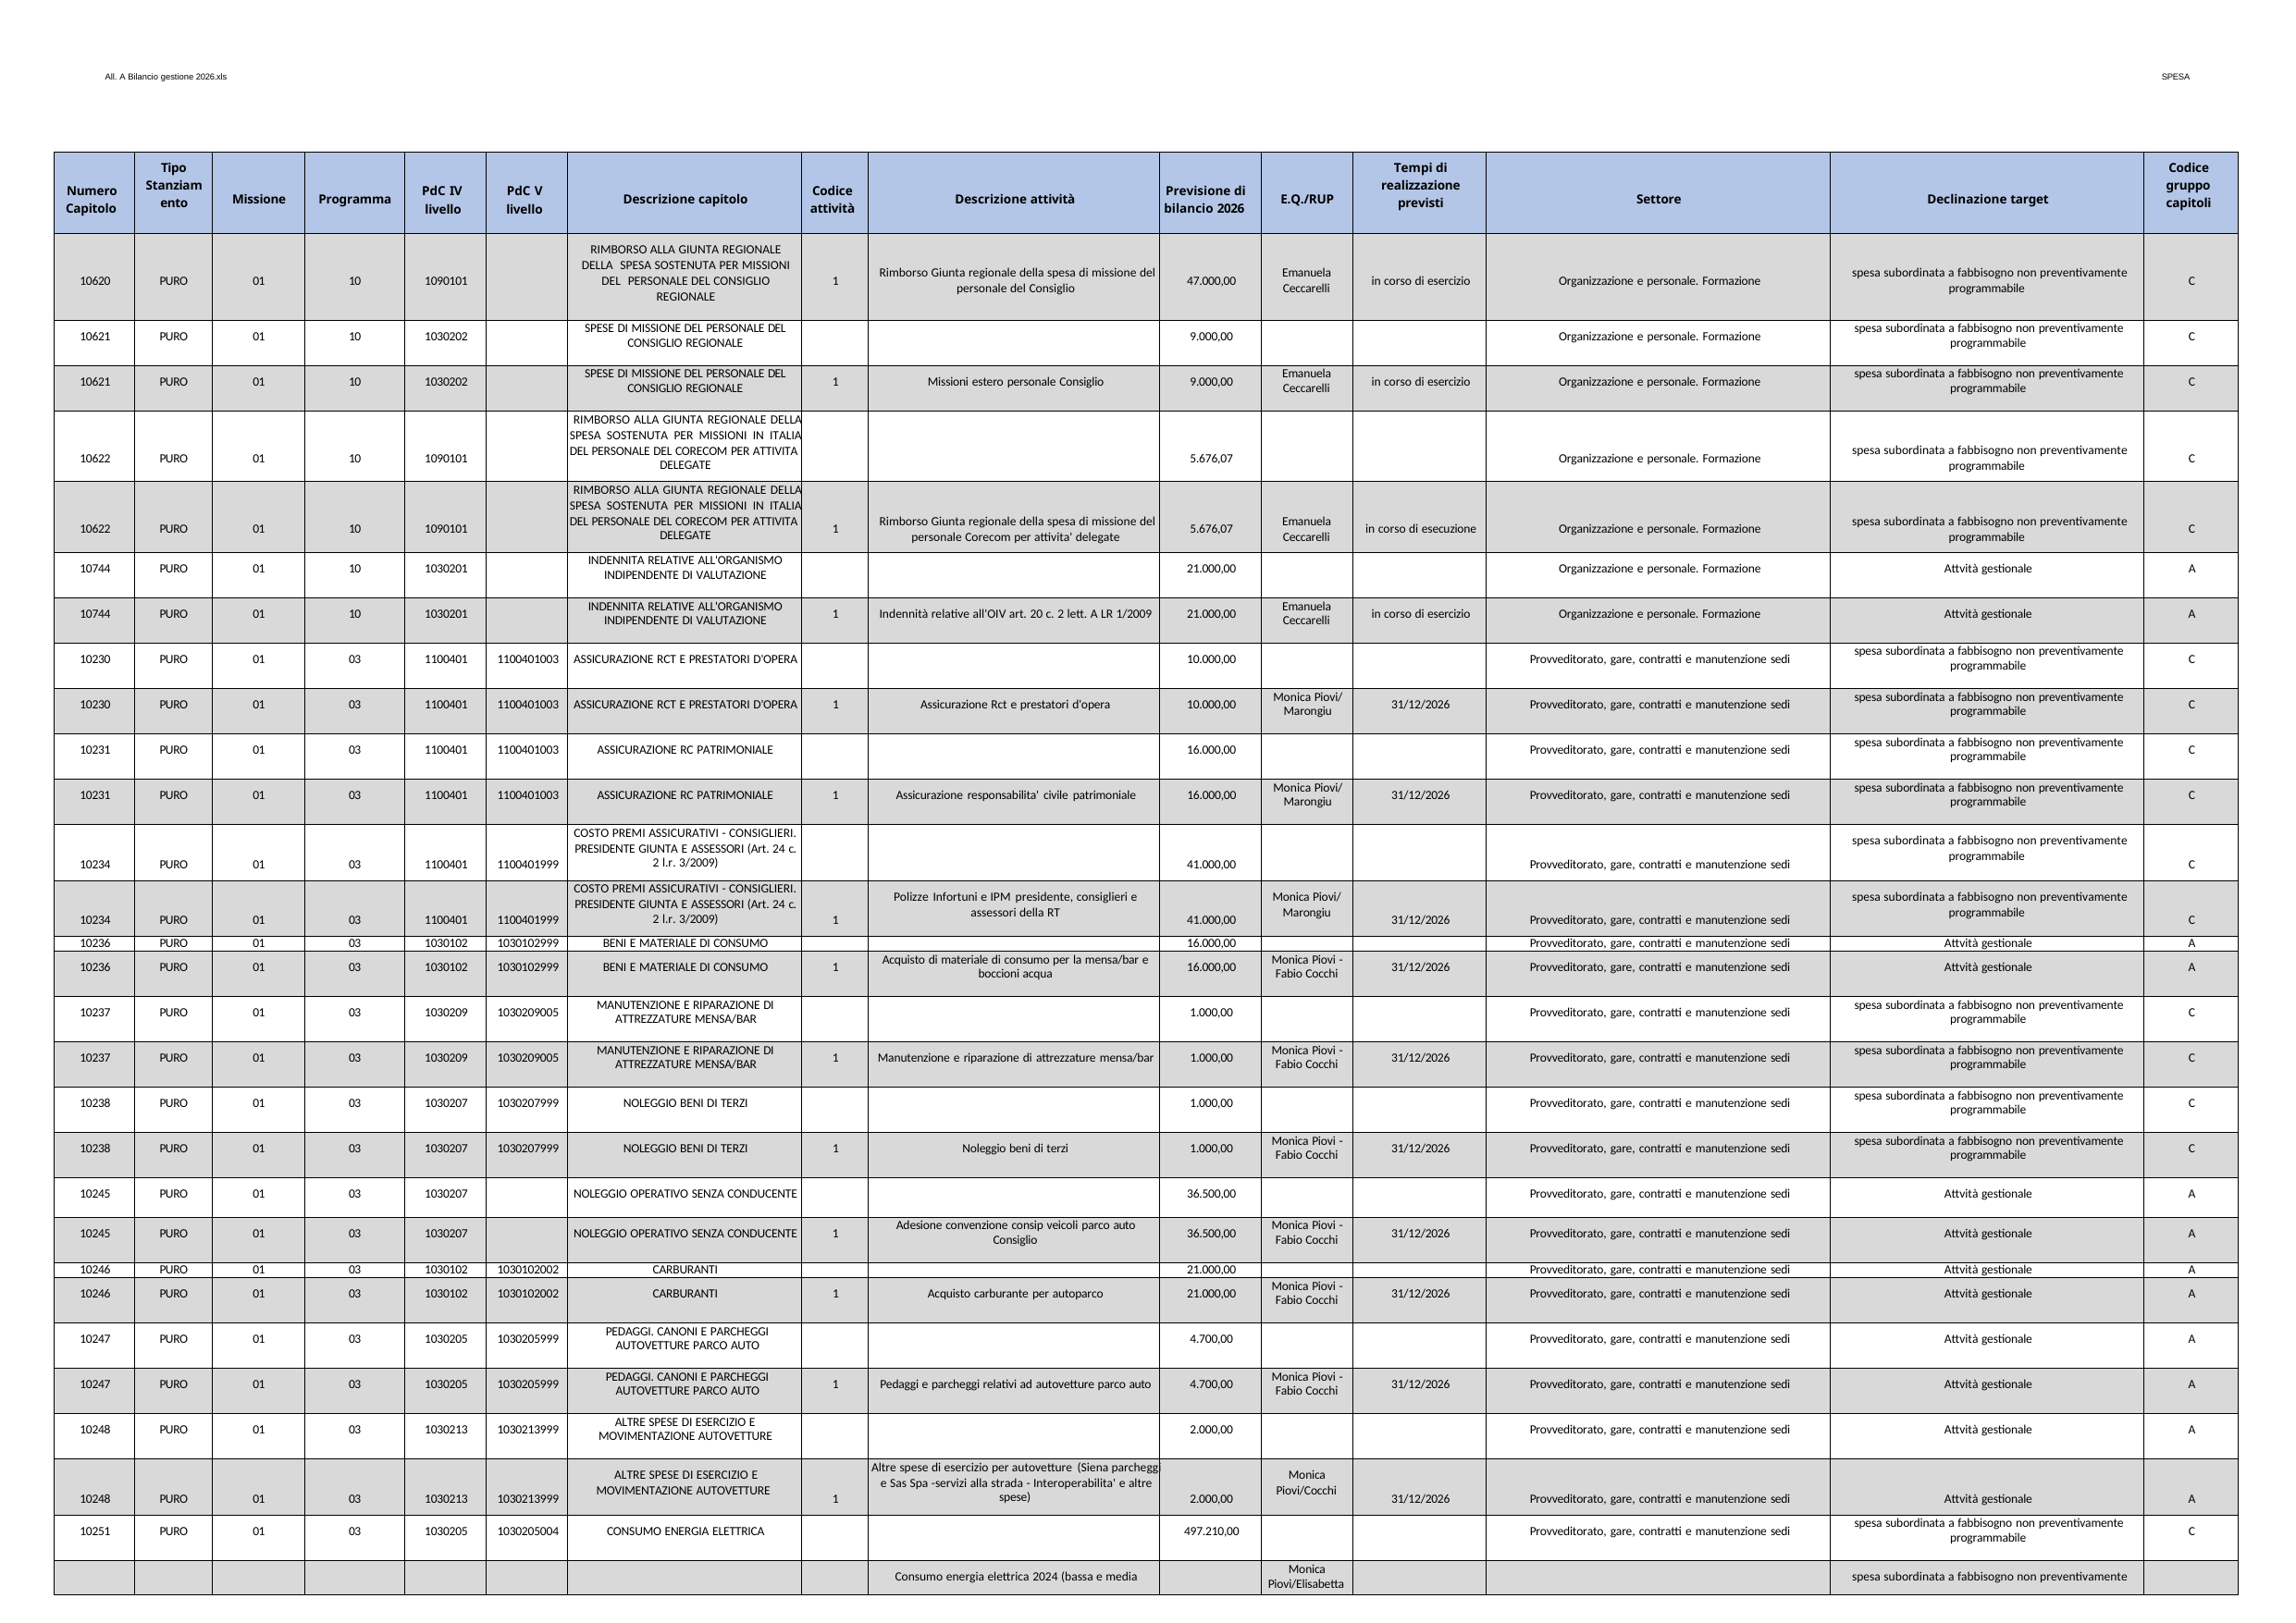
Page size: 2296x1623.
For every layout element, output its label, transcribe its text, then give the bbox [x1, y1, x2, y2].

table_cell in corso di esercizio [1353, 598, 1486, 643]
table_cell [869, 825, 1159, 880]
table_cell spesa subordinata a fabbisogno non preventivamente programmabile [1831, 881, 2143, 936]
table_cell Organizzazione e personale. Formazione [1487, 234, 1830, 320]
table_cell 21.000,00 [1160, 553, 1261, 597]
table_cell [1262, 825, 1352, 880]
table_cell PURO [135, 598, 212, 643]
table_cell ASSICURAZIONE RCT E PRESTATORI D'OPERA [568, 644, 801, 688]
table_cell 1030102 [405, 1263, 486, 1277]
table_cell 16.000,00 [1160, 780, 1261, 824]
table_cell Emanuela Ceccarelli [1262, 598, 1352, 643]
table_cell [802, 937, 868, 951]
table_cell [802, 734, 868, 779]
table_cell Emanuela Ceccarelli [1262, 234, 1352, 320]
table_cell 1100401999 [487, 881, 567, 936]
table_cell 03 [305, 734, 404, 779]
table_cell Attvità gestionale [1831, 1218, 2143, 1262]
table_cell Altre spese di esercizio per autovetture (Siena parcheggi e Sas Spa -servizi alla strada - Interoperabilita' e altre spese) [869, 1459, 1159, 1515]
table_cell PURO [135, 1218, 212, 1262]
table_cell [1262, 1516, 1352, 1560]
table_cell PURO [135, 1278, 212, 1322]
table_cell 10 [305, 412, 404, 481]
table_cell CARBURANTI [568, 1263, 801, 1277]
table_cell 10247 [55, 1369, 134, 1413]
table_cell 1090101 [405, 412, 486, 481]
table_cell [1160, 1561, 1261, 1594]
table_cell Attvità gestionale [1831, 1323, 2143, 1368]
table_cell C [2144, 644, 2238, 688]
table_cell 03 [305, 1178, 404, 1217]
table_cell PURO [135, 553, 212, 597]
table_cell 01 [213, 734, 304, 779]
table_cell [487, 1561, 567, 1594]
table_cell [869, 1263, 1159, 1277]
table_cell Provveditorato, gare, contratti e manutenzione sedi [1487, 734, 1830, 779]
table_cell A [2144, 598, 2238, 643]
table_cell 03 [305, 997, 404, 1041]
table_cell 16.000,00 [1160, 952, 1261, 996]
table_cell 9.000,00 [1160, 321, 1261, 365]
table_cell 1 [802, 1218, 868, 1262]
table_cell Monica Piovi - Fabio Cocchi [1262, 1278, 1352, 1322]
table_cell A [2144, 1278, 2238, 1322]
table_cell C [2144, 734, 2238, 779]
table_cell [869, 937, 1159, 951]
table_cell 1030207 [405, 1178, 486, 1217]
table_cell spesa subordinata a fabbisogno non preventivamente programmabile [1831, 997, 2143, 1041]
table_cell [1353, 644, 1486, 688]
table_cell [487, 598, 567, 643]
table_cell [802, 1323, 868, 1368]
table_cell [802, 1088, 868, 1132]
table_cell Attvità gestionale [1831, 1178, 2143, 1217]
table_cell 1030202 [405, 366, 486, 411]
table_cell [869, 1088, 1159, 1132]
table_cell [1353, 997, 1486, 1041]
table_cell 10620 [55, 234, 134, 320]
table_cell 03 [305, 1369, 404, 1413]
table_cell [1353, 1263, 1486, 1277]
table_cell 5.676,07 [1160, 482, 1261, 552]
table_cell 21.000,00 [1160, 1263, 1261, 1277]
table_cell [1262, 1088, 1352, 1132]
table_cell Rimborso Giunta regionale della spesa di missione del personale Corecom per attivita' delegate [869, 482, 1159, 552]
table_cell [55, 1561, 134, 1594]
table_cell 36.500,00 [1160, 1218, 1261, 1262]
table_cell spesa subordinata a fabbisogno non preventivamente programmabile [1831, 1088, 2143, 1132]
table_cell spesa subordinata a fabbisogno non preventivamente programmabile [1831, 321, 2143, 365]
table_cell Provveditorato, gare, contratti e manutenzione sedi [1487, 1088, 1830, 1132]
table_cell [1353, 1516, 1486, 1560]
table_cell C [2144, 234, 2238, 320]
table_cell Manutenzione e riparazione di attrezzature mensa/bar [869, 1042, 1159, 1087]
table_cell 1100401 [405, 734, 486, 779]
table_cell [1262, 937, 1352, 951]
table_header Programma [305, 153, 404, 233]
table_cell Attvità gestionale [1831, 553, 2143, 597]
table_cell 10 [305, 366, 404, 411]
table_cell Monica Piovi/ Marongiu [1262, 881, 1352, 936]
table_cell A [2144, 1178, 2238, 1217]
table_cell 10230 [55, 644, 134, 688]
table_cell 1 [802, 1278, 868, 1322]
table_cell Organizzazione e personale. Formazione [1487, 553, 1830, 597]
table_cell 21.000,00 [1160, 1278, 1261, 1322]
table_cell Polizze Infortuni e IPM presidente, consiglieri e assessori della RT [869, 881, 1159, 936]
table_cell 01 [213, 412, 304, 481]
table_cell 41.000,00 [1160, 881, 1261, 936]
table_cell 1030201 [405, 553, 486, 597]
table_cell [869, 412, 1159, 481]
table_cell Emanuela Ceccarelli [1262, 366, 1352, 411]
table_cell Provveditorato, gare, contratti e manutenzione sedi [1487, 1263, 1830, 1277]
table_cell 10248 [55, 1459, 134, 1515]
table_cell 1030207 [405, 1088, 486, 1132]
table_cell PURO [135, 1042, 212, 1087]
table_cell PURO [135, 321, 212, 365]
table_cell 1100401003 [487, 644, 567, 688]
table_cell PURO [135, 412, 212, 481]
table_cell [869, 997, 1159, 1041]
table_cell 10 [305, 321, 404, 365]
table_cell COSTO PREMI ASSICURATIVI - CONSIGLIERI. PRESIDENTE GIUNTA E ASSESSORI (Art. 24 c. 2 l.r. 3/2009) [568, 825, 801, 880]
table_cell 1100401 [405, 881, 486, 936]
table_cell 01 [213, 1414, 304, 1458]
table_cell 10 [305, 598, 404, 643]
table_cell C [2144, 482, 2238, 552]
table_cell Acquisto di materiale di consumo per la mensa/bar e boccioni acqua [869, 952, 1159, 996]
table_cell 01 [213, 598, 304, 643]
table_cell [802, 997, 868, 1041]
table_cell 1 [802, 1133, 868, 1177]
table_cell 1030205999 [487, 1323, 567, 1368]
table_cell spesa subordinata a fabbisogno non preventivamente programmabile [1831, 482, 2143, 552]
table_cell 01 [213, 1088, 304, 1132]
table_header Declinazione target [1831, 153, 2143, 233]
table_cell RIMBORSO ALLA GIUNTA REGIONALE DELLA SPESA SOSTENUTA PER MISSIONI IN ITALIA DEL PERSONALE DEL CORECOM PER ATTIVITA DELEGATE [568, 412, 801, 481]
table_cell 03 [305, 881, 404, 936]
table_cell [1262, 1323, 1352, 1368]
table_cell spesa subordinata a fabbisogno non preventivamente programmabile [1831, 1042, 2143, 1087]
table_cell 10 [305, 482, 404, 552]
table_cell PURO [135, 1459, 212, 1515]
table_cell [802, 1516, 868, 1560]
table_cell Attvità gestionale [1831, 952, 2143, 996]
table_cell 1030209005 [487, 1042, 567, 1087]
table_cell [1353, 734, 1486, 779]
table_cell in corso di esercizio [1353, 234, 1486, 320]
table_cell 03 [305, 1133, 404, 1177]
table_cell spesa subordinata a fabbisogno non preventivamente programmabile [1831, 780, 2143, 824]
table_cell 1100401 [405, 780, 486, 824]
table_cell Provveditorato, gare, contratti e manutenzione sedi [1487, 1278, 1830, 1322]
table_cell 03 [305, 780, 404, 824]
table_cell C [2144, 780, 2238, 824]
table_cell spesa subordinata a fabbisogno non preventivamente programmabile [1831, 734, 2143, 779]
table_header Codice gruppo capitoli [2144, 153, 2238, 233]
table_cell 01 [213, 321, 304, 365]
table_cell [869, 321, 1159, 365]
table_cell 1 [802, 1369, 868, 1413]
table_cell 2.000,00 [1160, 1459, 1261, 1515]
table_header Descrizione capitolo [568, 153, 801, 233]
table_cell 4.700,00 [1160, 1323, 1261, 1368]
table_cell Organizzazione e personale. Formazione [1487, 482, 1830, 552]
table_cell Organizzazione e personale. Formazione [1487, 321, 1830, 365]
table_cell 10621 [55, 321, 134, 365]
table_cell PURO [135, 234, 212, 320]
table_cell 36.500,00 [1160, 1178, 1261, 1217]
table_cell 10236 [55, 952, 134, 996]
table_cell A [2144, 1459, 2238, 1515]
table_cell 4.700,00 [1160, 1369, 1261, 1413]
table_cell 03 [305, 1218, 404, 1262]
table_cell spesa subordinata a fabbisogno non preventivamente programmabile [1831, 1133, 2143, 1177]
table_cell 10231 [55, 734, 134, 779]
table_cell spesa subordinata a fabbisogno non preventivamente programmabile [1831, 644, 2143, 688]
table_cell [1262, 997, 1352, 1041]
table_cell COSTO PREMI ASSICURATIVI - CONSIGLIERI. PRESIDENTE GIUNTA E ASSESSORI (Art. 24 c. 2 l.r. 3/2009) [568, 881, 801, 936]
table_cell Provveditorato, gare, contratti e manutenzione sedi [1487, 689, 1830, 733]
table_cell 1030102002 [487, 1263, 567, 1277]
table_cell 1030205004 [487, 1516, 567, 1560]
table_cell A [2144, 952, 2238, 996]
table_cell 01 [213, 1323, 304, 1368]
table_cell Organizzazione e personale. Formazione [1487, 412, 1830, 481]
table_cell 01 [213, 1042, 304, 1087]
table_cell Provveditorato, gare, contratti e manutenzione sedi [1487, 1042, 1830, 1087]
table_cell 2.000,00 [1160, 1414, 1261, 1458]
table_cell Attvità gestionale [1831, 1459, 2143, 1515]
table_header PdC V livello [487, 153, 567, 233]
table_cell ASSICURAZIONE RCT E PRESTATORI D'OPERA [568, 689, 801, 733]
table_cell 01 [213, 937, 304, 951]
table_cell Monica Piovi - Fabio Cocchi [1262, 1133, 1352, 1177]
table_cell C [2144, 1088, 2238, 1132]
table_cell 1 [802, 598, 868, 643]
table_cell 1030102 [405, 937, 486, 951]
table_cell A [2144, 937, 2238, 951]
table_cell 1030209 [405, 997, 486, 1041]
table_cell 10.000,00 [1160, 644, 1261, 688]
table_cell 1100401003 [487, 780, 567, 824]
table_cell Attvità gestionale [1831, 1278, 2143, 1322]
table_cell 1.000,00 [1160, 1042, 1261, 1087]
table_cell 1.000,00 [1160, 1088, 1261, 1132]
table_cell A [2144, 1218, 2238, 1262]
table_cell [1353, 1323, 1486, 1368]
table_cell [487, 482, 567, 552]
table_cell 01 [213, 1278, 304, 1322]
table_cell [487, 1218, 567, 1262]
table_cell 01 [213, 366, 304, 411]
table_cell 03 [305, 1088, 404, 1132]
table_cell Attvità gestionale [1831, 598, 2143, 643]
table_cell Monica Piovi - Fabio Cocchi [1262, 1218, 1352, 1262]
table_cell [802, 644, 868, 688]
table_cell 10 [305, 234, 404, 320]
table_cell 1030102002 [487, 1278, 567, 1322]
table_cell Monica Piovi/Cocchi [1262, 1459, 1352, 1515]
table_cell Provveditorato, gare, contratti e manutenzione sedi [1487, 997, 1830, 1041]
table_cell 01 [213, 1369, 304, 1413]
table_cell 16.000,00 [1160, 937, 1261, 951]
table_cell Provveditorato, gare, contratti e manutenzione sedi [1487, 937, 1830, 951]
table_cell 10 [305, 553, 404, 597]
table_cell 01 [213, 234, 304, 320]
table_cell Provveditorato, gare, contratti e manutenzione sedi [1487, 952, 1830, 996]
table_cell Monica Piovi - Fabio Cocchi [1262, 952, 1352, 996]
table_cell 1 [802, 689, 868, 733]
table_cell [1262, 734, 1352, 779]
table_cell 31/12/2026 [1353, 1042, 1486, 1087]
table_cell NOLEGGIO OPERATIVO SENZA CONDUCENTE [568, 1218, 801, 1262]
table_cell 03 [305, 825, 404, 880]
table_cell [869, 734, 1159, 779]
table_cell 1100401003 [487, 689, 567, 733]
table_cell 1090101 [405, 482, 486, 552]
table_cell 31/12/2026 [1353, 689, 1486, 733]
table_cell 01 [213, 482, 304, 552]
table_cell 1030207 [405, 1218, 486, 1262]
table_cell spesa subordinata a fabbisogno non preventivamente programmabile [1831, 825, 2143, 880]
table_cell [1353, 825, 1486, 880]
table_cell spesa subordinata a fabbisogno non preventivamente programmabile [1831, 689, 2143, 733]
table_cell Assicurazione Rct e prestatori d'opera [869, 689, 1159, 733]
table_cell 10230 [55, 689, 134, 733]
table_cell [1262, 321, 1352, 365]
table_cell Acquisto carburante per autoparco [869, 1278, 1159, 1322]
table_cell CONSUMO ENERGIA ELETTRICA [568, 1516, 801, 1560]
table_cell 1030213999 [487, 1459, 567, 1515]
table_cell 1030205999 [487, 1369, 567, 1413]
table_cell 1030102 [405, 952, 486, 996]
table_cell 10246 [55, 1263, 134, 1277]
table_cell 01 [213, 1133, 304, 1177]
table_cell 01 [213, 825, 304, 880]
table_cell [869, 644, 1159, 688]
table_cell NOLEGGIO BENI DI TERZI [568, 1133, 801, 1177]
table_cell Monica Piovi/ Marongiu [1262, 689, 1352, 733]
table_cell 47.000,00 [1160, 234, 1261, 320]
table_cell 41.000,00 [1160, 825, 1261, 880]
table_cell PURO [135, 997, 212, 1041]
table_cell ALTRE SPESE DI ESERCIZIO E MOVIMENTAZIONE AUTOVETTURE [568, 1459, 801, 1515]
table_cell Emanuela Ceccarelli [1262, 482, 1352, 552]
table_cell [1353, 1561, 1486, 1594]
table_cell [1353, 1178, 1486, 1217]
table_cell C [2144, 412, 2238, 481]
table_cell 10622 [55, 482, 134, 552]
table_cell PURO [135, 644, 212, 688]
table_cell 03 [305, 952, 404, 996]
table_cell 31/12/2026 [1353, 1369, 1486, 1413]
table_cell 1100401 [405, 644, 486, 688]
table_header Missione [213, 153, 304, 233]
table_cell Assicurazione responsabilita' civile patrimoniale [869, 780, 1159, 824]
table_cell [487, 553, 567, 597]
table_cell C [2144, 366, 2238, 411]
table_cell Attvità gestionale [1831, 937, 2143, 951]
table_cell ALTRE SPESE DI ESERCIZIO E MOVIMENTAZIONE AUTOVETTURE [568, 1414, 801, 1458]
table_cell Missioni estero personale Consiglio [869, 366, 1159, 411]
table_cell 10744 [55, 598, 134, 643]
table_cell [802, 412, 868, 481]
table_cell PURO [135, 881, 212, 936]
table_cell 10622 [55, 412, 134, 481]
table_cell Provveditorato, gare, contratti e manutenzione sedi [1487, 1323, 1830, 1368]
table_cell PURO [135, 1263, 212, 1277]
table_cell 01 [213, 1263, 304, 1277]
table_cell 10245 [55, 1178, 134, 1217]
table_cell 10237 [55, 1042, 134, 1087]
table_cell Attvità gestionale [1831, 1414, 2143, 1458]
table_cell 1 [802, 234, 868, 320]
table_cell [487, 234, 567, 320]
table_cell 1030207999 [487, 1133, 567, 1177]
table_cell Noleggio beni di terzi [869, 1133, 1159, 1177]
table_cell [802, 1178, 868, 1217]
table_cell PURO [135, 952, 212, 996]
table_cell [802, 1414, 868, 1458]
table_header E.Q./RUP [1262, 153, 1352, 233]
table_cell PURO [135, 366, 212, 411]
table_cell 01 [213, 780, 304, 824]
table_cell spesa subordinata a fabbisogno non preventivamente programmabile [1831, 234, 2143, 320]
table_cell C [2144, 997, 2238, 1041]
table_cell 03 [305, 1323, 404, 1368]
table_cell PEDAGGI. CANONI E PARCHEGGI AUTOVETTURE PARCO AUTO [568, 1369, 801, 1413]
table_cell NOLEGGIO BENI DI TERZI [568, 1088, 801, 1132]
table_cell 10246 [55, 1278, 134, 1322]
table_cell Provveditorato, gare, contratti e manutenzione sedi [1487, 1218, 1830, 1262]
table_cell A [2144, 1263, 2238, 1277]
table_cell PURO [135, 825, 212, 880]
table_cell [405, 1561, 486, 1594]
table_cell PURO [135, 734, 212, 779]
table_cell [135, 1561, 212, 1594]
table_cell PURO [135, 689, 212, 733]
table_cell Provveditorato, gare, contratti e manutenzione sedi [1487, 1369, 1830, 1413]
table_cell INDENNITA RELATIVE ALL'ORGANISMO INDIPENDENTE DI VALUTAZIONE [568, 598, 801, 643]
table_cell 03 [305, 689, 404, 733]
table_cell [802, 825, 868, 880]
table_cell MANUTENZIONE E RIPARAZIONE DI ATTREZZATURE MENSA/BAR [568, 997, 801, 1041]
table_cell 10247 [55, 1323, 134, 1368]
table_cell [1262, 644, 1352, 688]
table_cell 03 [305, 1263, 404, 1277]
table_cell 01 [213, 553, 304, 597]
table_cell Provveditorato, gare, contratti e manutenzione sedi [1487, 825, 1830, 880]
table_cell C [2144, 321, 2238, 365]
table_cell 10744 [55, 553, 134, 597]
table_cell 10238 [55, 1088, 134, 1132]
table_cell 10251 [55, 1516, 134, 1560]
table_cell Monica Piovi/ Marongiu [1262, 780, 1352, 824]
table_cell Organizzazione e personale. Formazione [1487, 366, 1830, 411]
table_cell 497.210,00 [1160, 1516, 1261, 1560]
table_cell [1353, 937, 1486, 951]
table_cell C [2144, 881, 2238, 936]
table_cell 31/12/2026 [1353, 1459, 1486, 1515]
table_cell 1030213 [405, 1414, 486, 1458]
table_cell [1262, 1178, 1352, 1217]
table_cell C [2144, 1133, 2238, 1177]
table_cell 10234 [55, 881, 134, 936]
table_cell Monica Piovi - Fabio Cocchi [1262, 1042, 1352, 1087]
table_cell 03 [305, 937, 404, 951]
table_cell spesa subordinata a fabbisogno non preventivamente [1831, 1561, 2143, 1594]
table_cell 1030207 [405, 1133, 486, 1177]
table_cell 1 [802, 366, 868, 411]
table_header Settore [1487, 153, 1830, 233]
table_cell ASSICURAZIONE RC PATRIMONIALE [568, 780, 801, 824]
table_cell 03 [305, 1516, 404, 1560]
table_cell 1030102 [405, 1278, 486, 1322]
table_cell 1030202 [405, 321, 486, 365]
table_header Tipo Stanziam ento [135, 153, 212, 233]
table_cell [802, 1263, 868, 1277]
table_cell PEDAGGI. CANONI E PARCHEGGI AUTOVETTURE PARCO AUTO [568, 1323, 801, 1368]
table_cell [1262, 412, 1352, 481]
table_cell 1100401 [405, 689, 486, 733]
table_cell 01 [213, 1459, 304, 1515]
table_cell 16.000,00 [1160, 734, 1261, 779]
table_cell 03 [305, 1042, 404, 1087]
table_cell PURO [135, 1369, 212, 1413]
table_cell 1 [802, 1042, 868, 1087]
table_cell Provveditorato, gare, contratti e manutenzione sedi [1487, 780, 1830, 824]
table_cell 1030213 [405, 1459, 486, 1515]
table_cell [213, 1561, 304, 1594]
table_cell PURO [135, 1516, 212, 1560]
table_cell 1100401 [405, 825, 486, 880]
table_cell 21.000,00 [1160, 598, 1261, 643]
table_cell [802, 321, 868, 365]
table_cell BENI E MATERIALE DI CONSUMO [568, 952, 801, 996]
table_cell 1 [802, 1459, 868, 1515]
table_cell [487, 412, 567, 481]
table_cell Consumo energia elettrica 2024 (bassa e media [869, 1561, 1159, 1594]
table_cell C [2144, 689, 2238, 733]
table_cell Pedaggi e parcheggi relativi ad autovetture parco auto [869, 1369, 1159, 1413]
table_cell Provveditorato, gare, contratti e manutenzione sedi [1487, 1178, 1830, 1217]
table_cell [1353, 412, 1486, 481]
table_cell A [2144, 1369, 2238, 1413]
table_cell spesa subordinata a fabbisogno non preventivamente programmabile [1831, 366, 2143, 411]
table_cell 1 [802, 881, 868, 936]
table_cell 03 [305, 644, 404, 688]
table_cell [487, 321, 567, 365]
table_cell 01 [213, 1218, 304, 1262]
table_cell NOLEGGIO OPERATIVO SENZA CONDUCENTE [568, 1178, 801, 1217]
table_cell PURO [135, 1178, 212, 1217]
table_cell 03 [305, 1459, 404, 1515]
table_cell 01 [213, 881, 304, 936]
table_cell 10237 [55, 997, 134, 1041]
table_cell C [2144, 1516, 2238, 1560]
table_cell Provveditorato, gare, contratti e manutenzione sedi [1487, 1459, 1830, 1515]
table_cell 10.000,00 [1160, 689, 1261, 733]
table_cell SPESE DI MISSIONE DEL PERSONALE DEL CONSIGLIO REGIONALE [568, 321, 801, 365]
table_cell 1030205 [405, 1516, 486, 1560]
table_cell RIMBORSO ALLA GIUNTA REGIONALE DELLA SPESA SOSTENUTA PER MISSIONI IN ITALIA DEL PERSONALE DEL CORECOM PER ATTIVITA DELEGATE [568, 482, 801, 552]
table_cell spesa subordinata a fabbisogno non preventivamente programmabile [1831, 1516, 2143, 1560]
table_cell A [2144, 1414, 2238, 1458]
table_cell Provveditorato, gare, contratti e manutenzione sedi [1487, 1414, 1830, 1458]
table_cell 01 [213, 1178, 304, 1217]
table_cell 01 [213, 997, 304, 1041]
table_cell PURO [135, 780, 212, 824]
table_cell 31/12/2026 [1353, 1278, 1486, 1322]
table_cell Adesione convenzione consip veicoli parco auto Consiglio [869, 1218, 1159, 1262]
table_cell Provveditorato, gare, contratti e manutenzione sedi [1487, 644, 1830, 688]
table_cell 1 [802, 780, 868, 824]
table_cell [568, 1561, 801, 1594]
table_cell [869, 1414, 1159, 1458]
table_cell 10236 [55, 937, 134, 951]
table_cell Monica Piovi/Elisabetta [1262, 1561, 1352, 1594]
table_cell BENI E MATERIALE DI CONSUMO [568, 937, 801, 951]
table_cell 03 [305, 1278, 404, 1322]
table_cell 1030102999 [487, 952, 567, 996]
table_cell 1030201 [405, 598, 486, 643]
table_cell 1.000,00 [1160, 997, 1261, 1041]
table_cell C [2144, 825, 2238, 880]
table_cell 01 [213, 1516, 304, 1560]
table_cell [1353, 1088, 1486, 1132]
table_cell A [2144, 553, 2238, 597]
table_cell spesa subordinata a fabbisogno non preventivamente programmabile [1831, 412, 2143, 481]
table_cell [487, 366, 567, 411]
table_cell PURO [135, 1088, 212, 1132]
table_cell [802, 1561, 868, 1594]
table_cell 1090101 [405, 234, 486, 320]
table_cell PURO [135, 1323, 212, 1368]
table_cell Provveditorato, gare, contratti e manutenzione sedi [1487, 881, 1830, 936]
table_cell MANUTENZIONE E RIPARAZIONE DI ATTREZZATURE MENSA/BAR [568, 1042, 801, 1087]
table_cell [1353, 1414, 1486, 1458]
table_cell 10248 [55, 1414, 134, 1458]
table_cell [1262, 1263, 1352, 1277]
table_cell 1100401999 [487, 825, 567, 880]
table_cell [1353, 321, 1486, 365]
table_cell 10245 [55, 1218, 134, 1262]
table_cell Provveditorato, gare, contratti e manutenzione sedi [1487, 1133, 1830, 1177]
table_cell 10231 [55, 780, 134, 824]
table_cell 31/12/2026 [1353, 881, 1486, 936]
table_cell Attvità gestionale [1831, 1369, 2143, 1413]
table_cell 9.000,00 [1160, 366, 1261, 411]
table_cell PURO [135, 482, 212, 552]
table_cell PURO [135, 1133, 212, 1177]
table_cell [802, 553, 868, 597]
table_cell PURO [135, 937, 212, 951]
table_cell 31/12/2026 [1353, 952, 1486, 996]
table_cell Provveditorato, gare, contratti e manutenzione sedi [1487, 1516, 1830, 1560]
table_cell 1030209005 [487, 997, 567, 1041]
table_header PdC IV livello [405, 153, 486, 233]
table_cell 31/12/2026 [1353, 1133, 1486, 1177]
table_cell [1353, 553, 1486, 597]
table_header Numero Capitolo [55, 153, 134, 233]
table_cell 31/12/2026 [1353, 1218, 1486, 1262]
table_cell [869, 553, 1159, 597]
table_cell C [2144, 1042, 2238, 1087]
table_cell [869, 1323, 1159, 1368]
table_cell 03 [305, 1414, 404, 1458]
table_cell 1 [802, 952, 868, 996]
table_cell 1 [802, 482, 868, 552]
table_cell 5.676,07 [1160, 412, 1261, 481]
table_cell [869, 1178, 1159, 1217]
table_header Descrizione attività [869, 153, 1159, 233]
table_header Codice attività [802, 153, 868, 233]
table_cell PURO [135, 1414, 212, 1458]
table_cell 10621 [55, 366, 134, 411]
table_header Tempi di realizzazione previsti [1353, 153, 1486, 233]
table_cell 1030205 [405, 1323, 486, 1368]
table_cell A [2144, 1323, 2238, 1368]
table_cell 31/12/2026 [1353, 780, 1486, 824]
table_cell Organizzazione e personale. Formazione [1487, 598, 1830, 643]
table_cell 01 [213, 644, 304, 688]
table_cell 1030213999 [487, 1414, 567, 1458]
table_cell [1262, 1414, 1352, 1458]
table_cell Monica Piovi - Fabio Cocchi [1262, 1369, 1352, 1413]
table_cell in corso di esercizio [1353, 366, 1486, 411]
table_cell CARBURANTI [568, 1278, 801, 1322]
table_cell [2144, 1561, 2238, 1594]
table_cell RIMBORSO ALLA GIUNTA REGIONALE DELLA SPESA SOSTENUTA PER MISSIONI DEL PERSONALE DEL CONSIGLIO REGIONALE [568, 234, 801, 320]
table_cell 1030102999 [487, 937, 567, 951]
table_cell 1100401003 [487, 734, 567, 779]
table_cell 10234 [55, 825, 134, 880]
table_cell [1262, 553, 1352, 597]
table_cell 01 [213, 952, 304, 996]
table_header Previsione di bilancio 2026 [1160, 153, 1261, 233]
table_cell [305, 1561, 404, 1594]
table_cell 01 [213, 689, 304, 733]
table_cell 10238 [55, 1133, 134, 1177]
table_cell SPESE DI MISSIONE DEL PERSONALE DEL CONSIGLIO REGIONALE [568, 366, 801, 411]
table_cell 1030205 [405, 1369, 486, 1413]
table_cell [869, 1516, 1159, 1560]
table_cell 1030207999 [487, 1088, 567, 1132]
table_cell [1487, 1561, 1830, 1594]
table_cell [487, 1178, 567, 1217]
table_cell ASSICURAZIONE RC PATRIMONIALE [568, 734, 801, 779]
table_cell Indennità relative all'OIV art. 20 c. 2 lett. A LR 1/2009 [869, 598, 1159, 643]
table_cell Rimborso Giunta regionale della spesa di missione del personale del Consiglio [869, 234, 1159, 320]
table_cell INDENNITA RELATIVE ALL'ORGANISMO INDIPENDENTE DI VALUTAZIONE [568, 553, 801, 597]
table_cell 1.000,00 [1160, 1133, 1261, 1177]
table_cell Attvità gestionale [1831, 1263, 2143, 1277]
table_cell in corso di esecuzione [1353, 482, 1486, 552]
table_cell 1030209 [405, 1042, 486, 1087]
